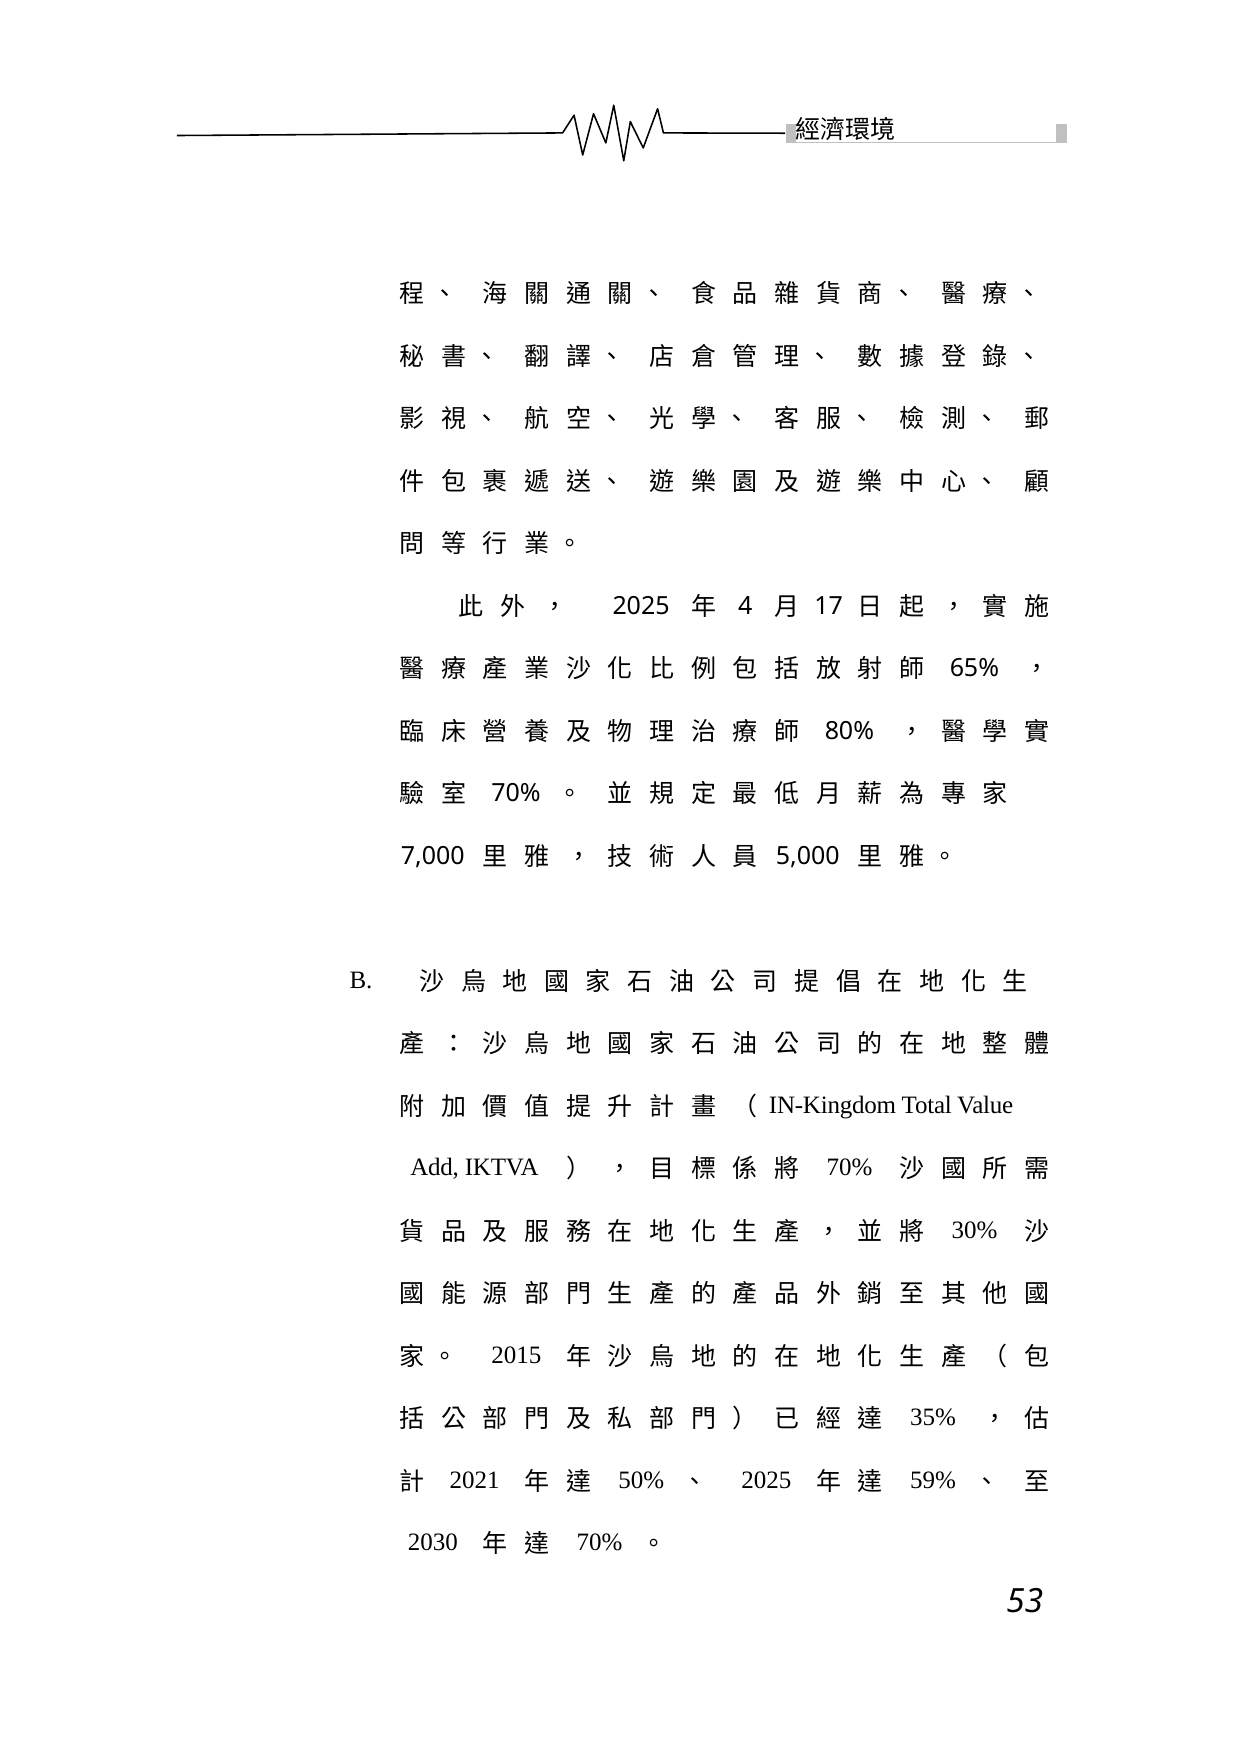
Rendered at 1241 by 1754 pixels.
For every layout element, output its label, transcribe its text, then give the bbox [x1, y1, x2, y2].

text B. 沙烏地國家石油公司提倡在地化生產：沙烏地國家石油公司的在地整體附加價值提升計畫（IN-Kingdom Total Value Add, IKTVA），目標係將70%沙國所需貨品及服務在地化生產，並將30%沙國能源部門生產的產品外銷至其他國家。2015年沙烏地的在地化生產（包括公部門及私部門）已經達35%，估計2021年達50%、2025年達59%、至2030年達70%。 [330, 938, 1058, 1563]
text 此外，2025年4月17日起，實施醫療產業沙化比例包括放射師65%，臨床營養及物理治療師80%，醫學實驗室70%。並規定最低月薪為專家7,000里雅，技術人員5,000里雅。 [330, 563, 1058, 875]
text 程、海關通關、食品雜貨商、醫療、秘書、翻譯、店倉管理、數據登錄、影視、航空、光學、客服、檢測、郵件包裹遞送、遊樂園及遊樂中心、顧問等行業。 [330, 250, 1058, 563]
